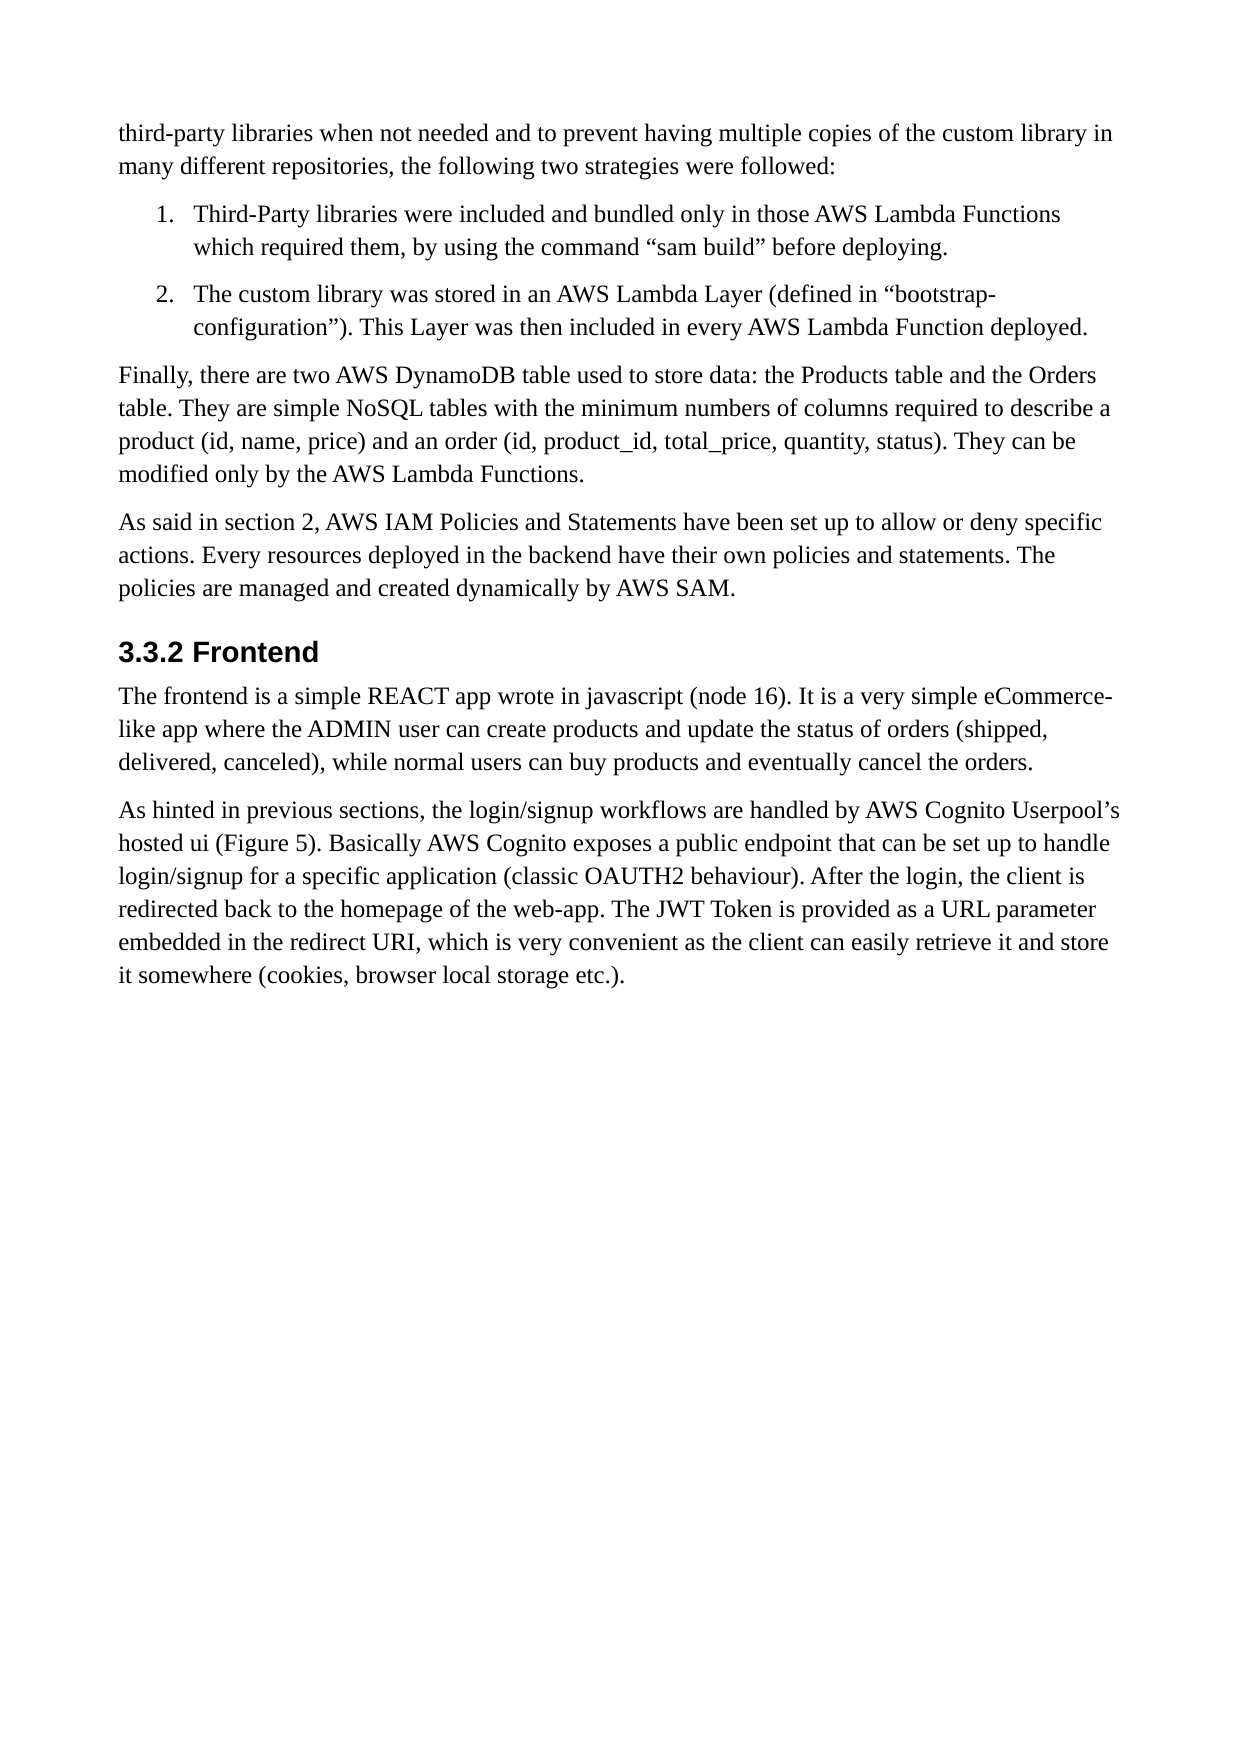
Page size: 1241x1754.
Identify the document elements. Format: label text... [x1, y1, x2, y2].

text Finally, there are two AWS DynamoDB table used to store data: the Products table and the Orders table. They are simple NoSQL tables with the minimum numbers of columns required to describe a product (id, name, price) and an order (id, product_id, total_price, quantity, status). They can be modified only by the AWS Lambda Functions. [118, 360, 1122, 488]
text The frontend is a simple REACT app wrote in javascript (node 16). It is a very simple eCommerce-like app where the ADMIN user can create products and update the status of orders (shipped, delivered, canceled), while normal users can buy products and eventually cancel the orders. [118, 681, 1122, 776]
list The custom library was stored in an AWS Lambda Layer (defined in “bootstrap-configuration”). This Layer was then included in every AWS Lambda Function deployed. [156, 279, 1122, 341]
text As said in section 2, AWS IAM Policies and Statements have been set up to allow or deny specific actions. Every resources deployed in the backend have their own policies and statements. The policies are managed and created dynamically by AWS SAM. [118, 507, 1122, 601]
list Third-Party libraries were included and bundled only in those AWS Lambda Functions which required them, by using the command “sam build” before deploying. [156, 199, 1122, 261]
text third-party libraries when not needed and to prevent having multiple copies of the custom library in many different repositories, the following two strategies were followed: [118, 118, 1122, 180]
subtitle Frontend [118, 635, 1122, 669]
text As hinted in previous sections, the login/signup workflows are handled by AWS Cognito Userpool’s hosted ui (Figure 5). Basically AWS Cognito exposes a public endpoint that can be set up to handle login/signup for a specific application (classic OAUTH2 behaviour). After the login, the client is redirected back to the homepage of the web-app. The JWT Token is provided as a URL parameter embedded in the redirect URI, which is very convenient as the client can easily retrieve it and store it somewhere (cookies, browser local storage etc.). [118, 795, 1122, 989]
